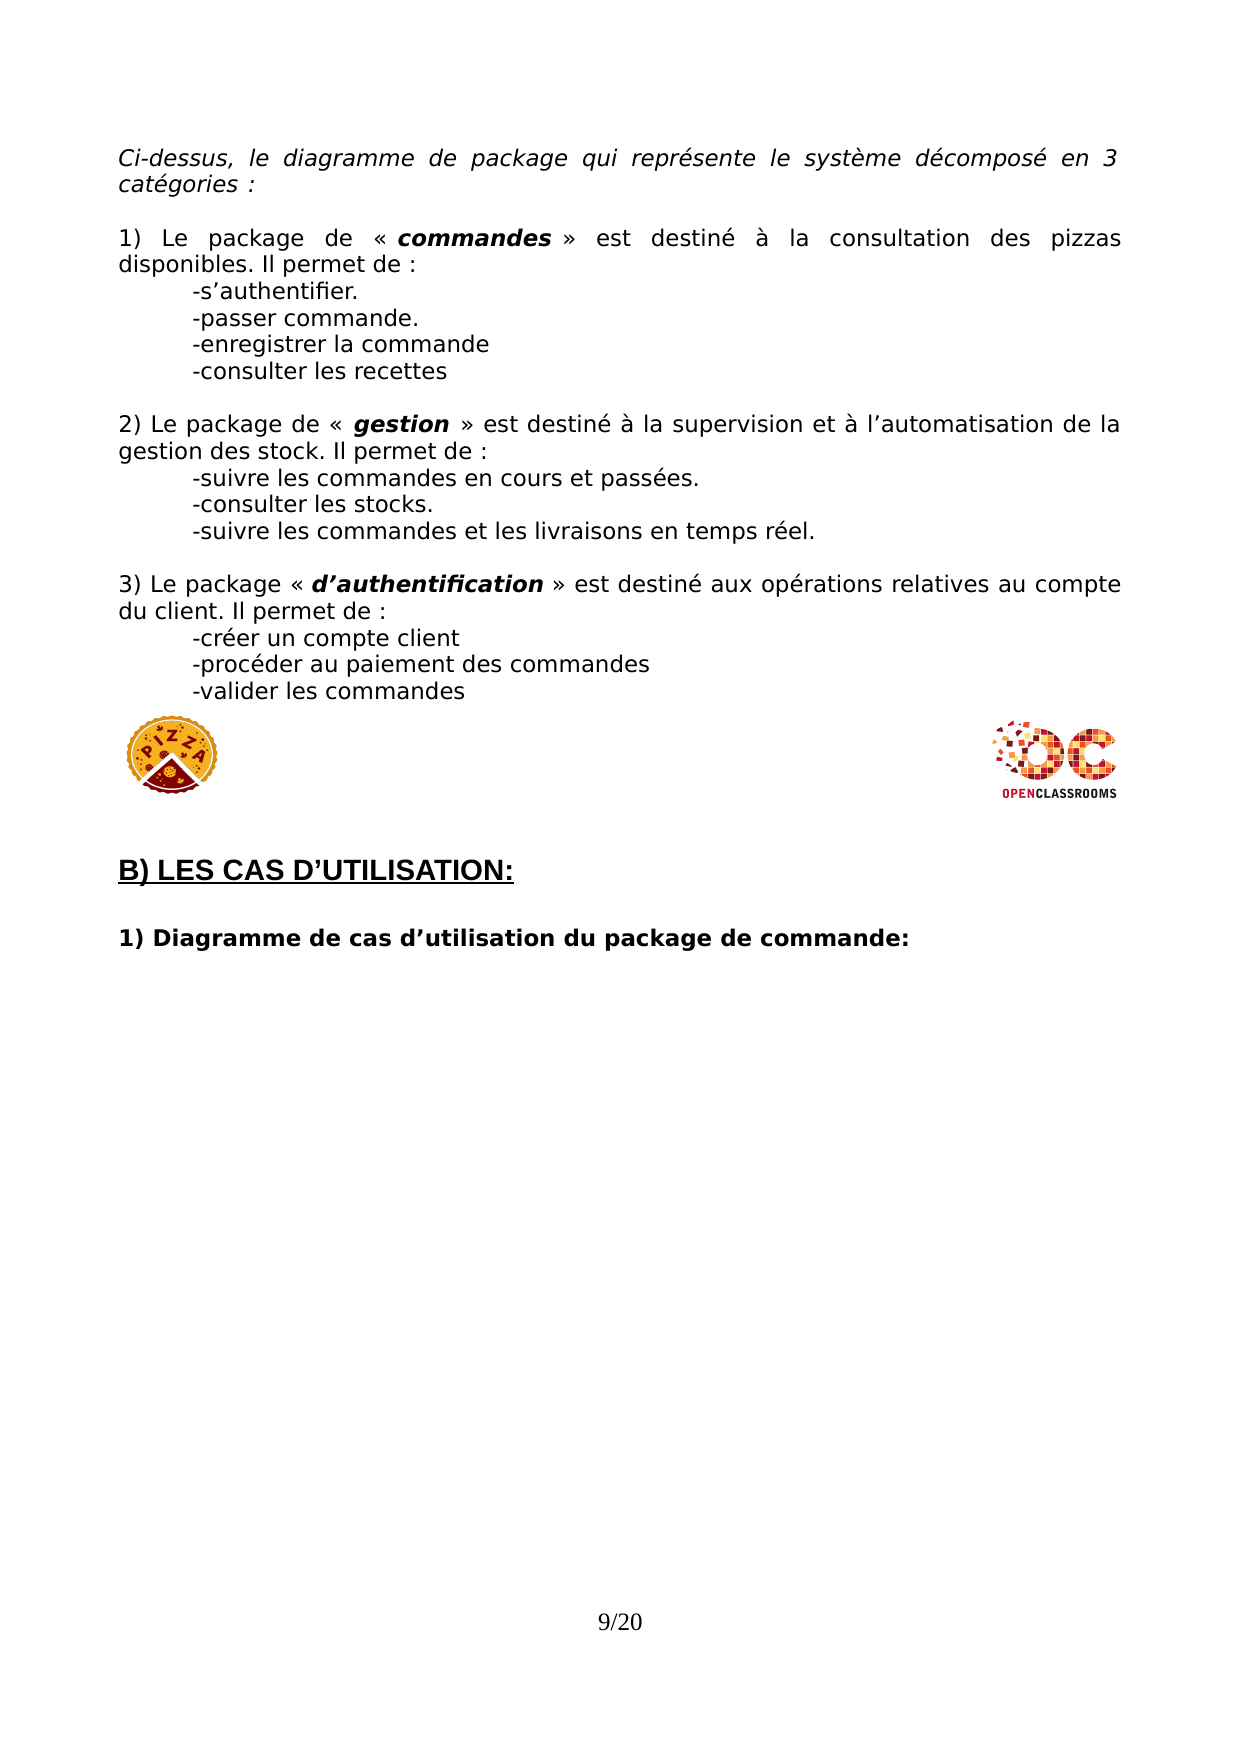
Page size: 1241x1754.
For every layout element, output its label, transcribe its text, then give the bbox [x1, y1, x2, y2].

text -s’authentifier. [118, 278, 1122, 305]
text 3) Le package « d’authentification » est destiné aux opérations relatives au compte du client. Il permet de : [118, 571, 1122, 625]
text -consulter les stocks. [118, 491, 1122, 518]
text -suivre les commandes en cours et passées. [118, 465, 1122, 491]
text 2) Le package de « gestion » est destiné à la supervision et à l’automatisation de la gestion des stock. Il permet de : [118, 411, 1122, 465]
text -passer commande. [118, 305, 1122, 331]
text -créer un compte client [118, 625, 1122, 651]
text -valider les commandes [118, 678, 1122, 705]
text -suivre les commandes et les livraisons en temps réel. [118, 518, 1122, 545]
subtitle B) LES CAS D’UTILISATION: [118, 853, 1122, 886]
text 1) Diagramme de cas d’utilisation du package de commande: [118, 926, 1122, 952]
text -procéder au paiement des commandes [118, 651, 1122, 678]
text Ci-dessus, le diagramme de package qui représente le système décomposé en 3 catégories : [118, 145, 1122, 198]
text -enregistrer la commande [118, 331, 1122, 358]
picture [117, 707, 227, 802]
text 1) Le package de « commandes » est destiné à la consultation des pizzas disponibles. Il permet de : [118, 225, 1122, 278]
text -consulter les recettes [118, 358, 1122, 385]
picture [987, 712, 1121, 806]
